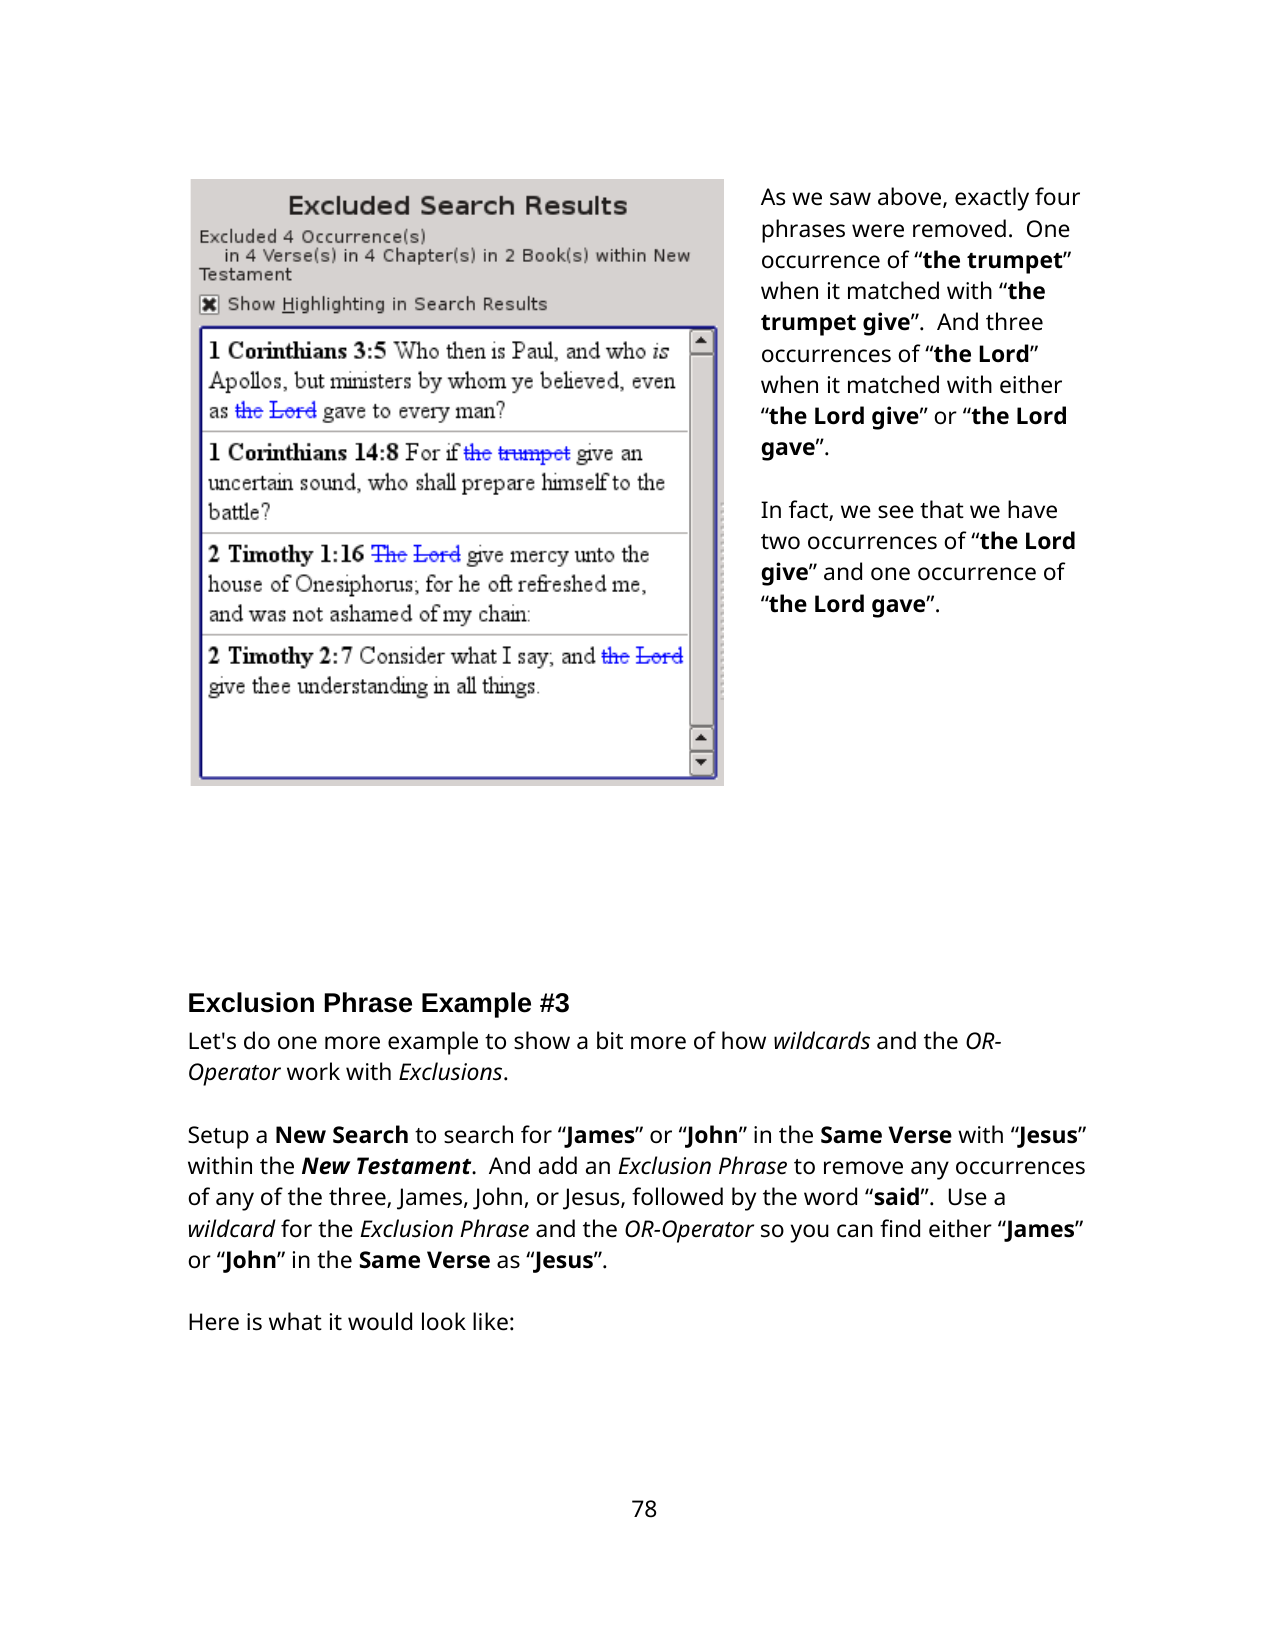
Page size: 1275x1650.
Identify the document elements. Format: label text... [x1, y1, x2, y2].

picture [190, 179, 724, 786]
text In fact, we see that we have two occurrences of “the Lord give” and one occurrence of “the Lord gave”. [758, 494, 1087, 619]
text As we saw above, exactly four phrases were removed. One occurrence of “the trumpet” when it matched with “the trumpet give”. And three occurrences of “the Lord” when it matched with either “the Lord give” or “the Lord gave”. [758, 181, 1087, 462]
text Let's do one more example to show a bit more of how wildcards and the OR-Operator work with Exclusions. [187, 1025, 1087, 1087]
text Here is what it would look like: [187, 1306, 1087, 1337]
text Setup a New Search to search for “James” or “John” in the Same Verse with “Jesus” within the New Testament. And add an Exclusion Phrase to remove any occurrences of any of the three, James, John, or Jesus, followed by the word “said”. Use a wildcard for the Exclusion Phrase and the OR-Operator so you can find either “James” or “John” in the Same Verse as “Jesus”. [187, 1119, 1087, 1275]
subtitle Exclusion Phrase Example #3 [187, 987, 1087, 1019]
